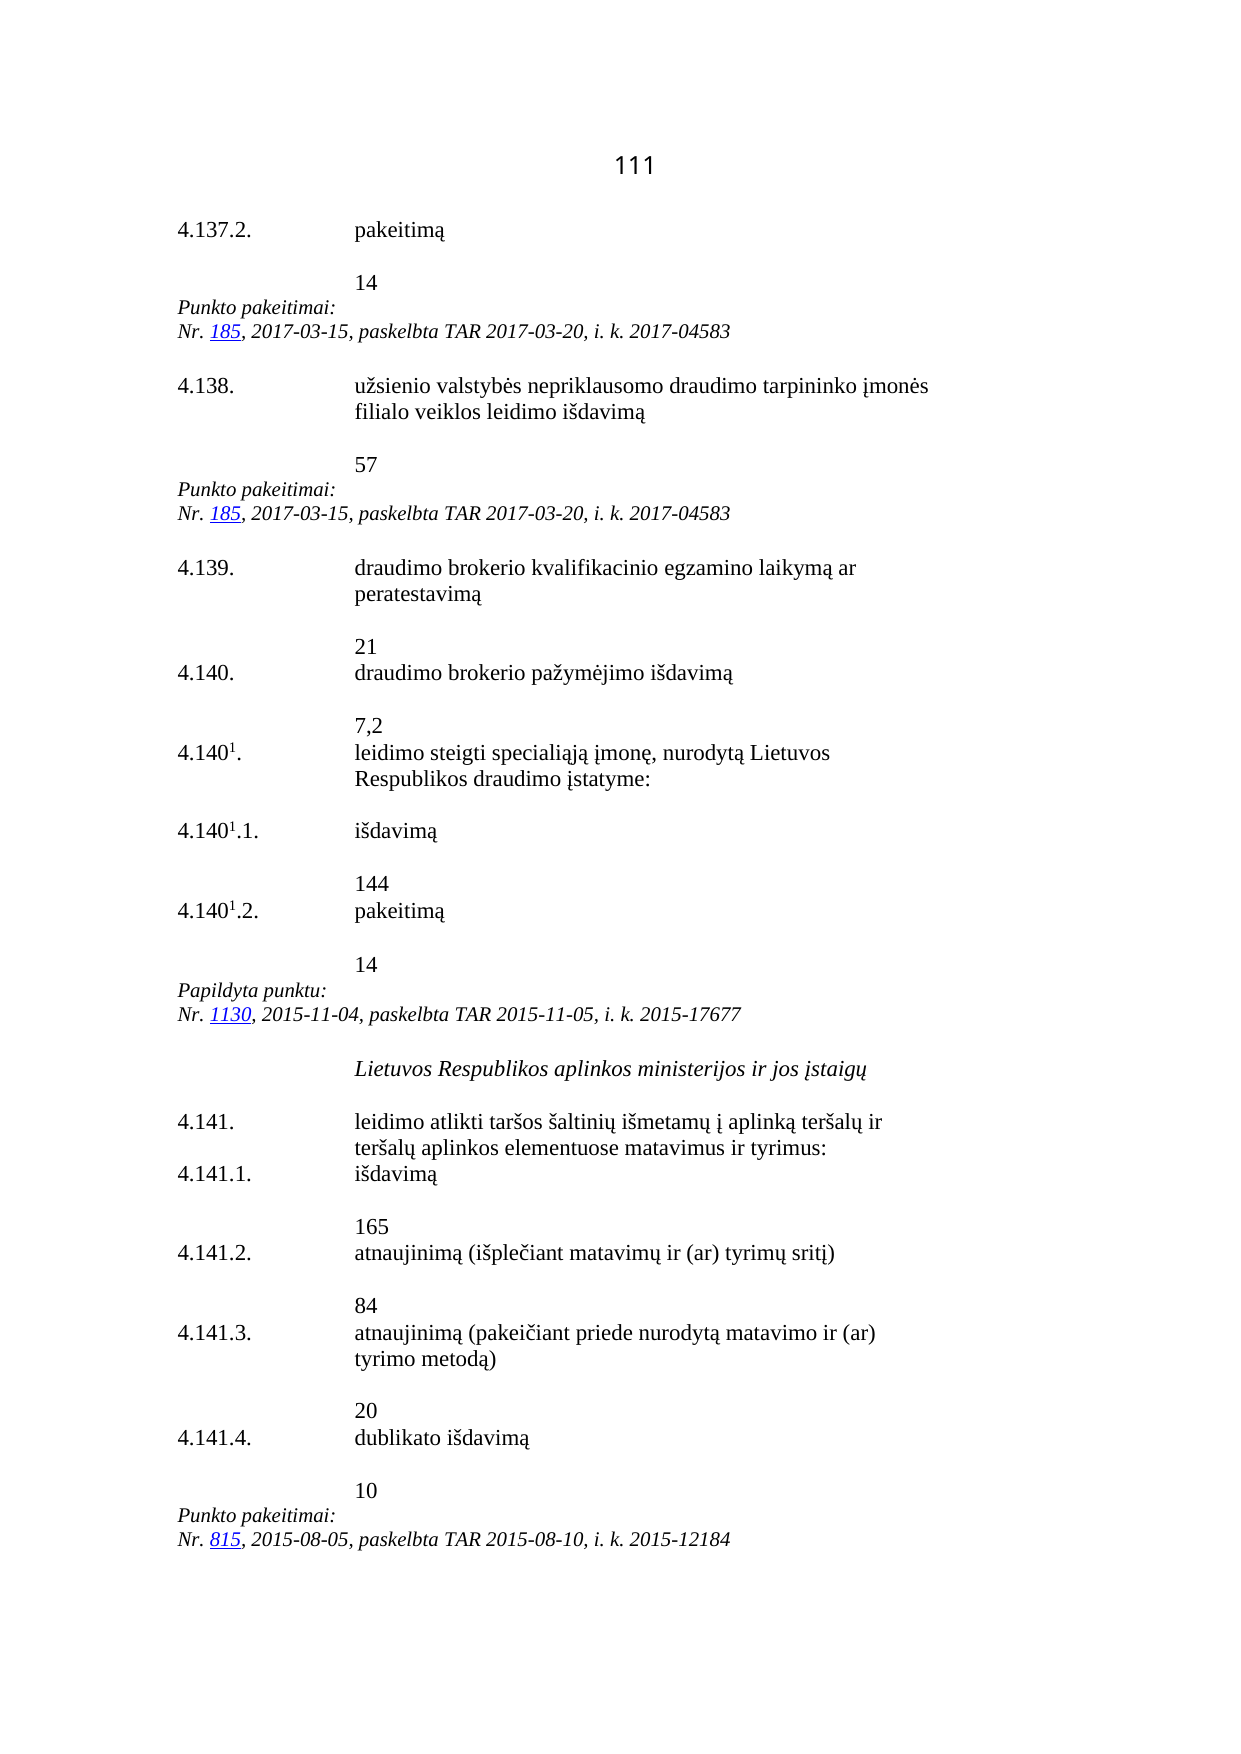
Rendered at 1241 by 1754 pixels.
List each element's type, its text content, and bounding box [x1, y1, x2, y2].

text filialo veiklos leidimo išdavimą 57 [354, 398, 945, 477]
text 4.141.2. atnaujinimą (išplečiant matavimų ir (ar) tyrimų sritį) 84 [177, 1239, 945, 1318]
text 4.1401. leidimo steigti specialiąją įmonę, nurodytą Lietuvos Respublikos draudimo įstatyme: [177, 738, 945, 818]
text 4.141. leidimo atlikti taršos šaltinių išmetamų į aplinką teršalų ir [177, 1108, 945, 1134]
text Nr. 815, 2015-08-05, paskelbta TAR 2015-08-10, i. k. 2015-12184 [177, 1527, 1093, 1551]
text Nr. 1130, 2015-11-04, paskelbta TAR 2015-11-05, i. k. 2015-17677 [177, 1002, 1093, 1026]
text peratestavimą 21 [354, 580, 945, 659]
text 4.137.2. pakeitimą 14 [177, 216, 945, 295]
text 4.140. draudimo brokerio pažymėjimo išdavimą 7,2 [177, 659, 945, 738]
text 4.141.1. išdavimą 165 [177, 1160, 945, 1239]
text 4.138. užsienio valstybės nepriklausomo draudimo tarpininko įmonės [177, 372, 945, 398]
text Nr. 185, 2017-03-15, paskelbta TAR 2017-03-20, i. k. 2017-04583 [177, 501, 1093, 525]
text 4.1401.2. pakeitimą 14 [177, 897, 886, 978]
text Papildyta punktu: [177, 978, 1093, 1002]
text tyrimo metodą) 20 [354, 1345, 945, 1424]
text Punkto pakeitimai: [177, 295, 1093, 319]
text teršalų aplinkos elementuose matavimus ir tyrimus: [354, 1134, 945, 1160]
text 4.1401.1. išdavimą 144 [177, 818, 886, 897]
text 4.141.4. dublikato išdavimą 10 [177, 1424, 945, 1503]
text Punkto pakeitimai: [177, 1503, 1093, 1527]
text Lietuvos Respublikos aplinkos ministerijos ir jos įstaigų [354, 1055, 945, 1108]
text Punkto pakeitimai: [177, 477, 1093, 501]
text Nr. 185, 2017-03-15, paskelbta TAR 2017-03-20, i. k. 2017-04583 [177, 319, 1093, 343]
text 4.139. draudimo brokerio kvalifikacinio egzamino laikymą ar [177, 554, 945, 580]
text 4.141.3. atnaujinimą (pakeičiant priede nurodytą matavimo ir (ar) [177, 1318, 945, 1345]
